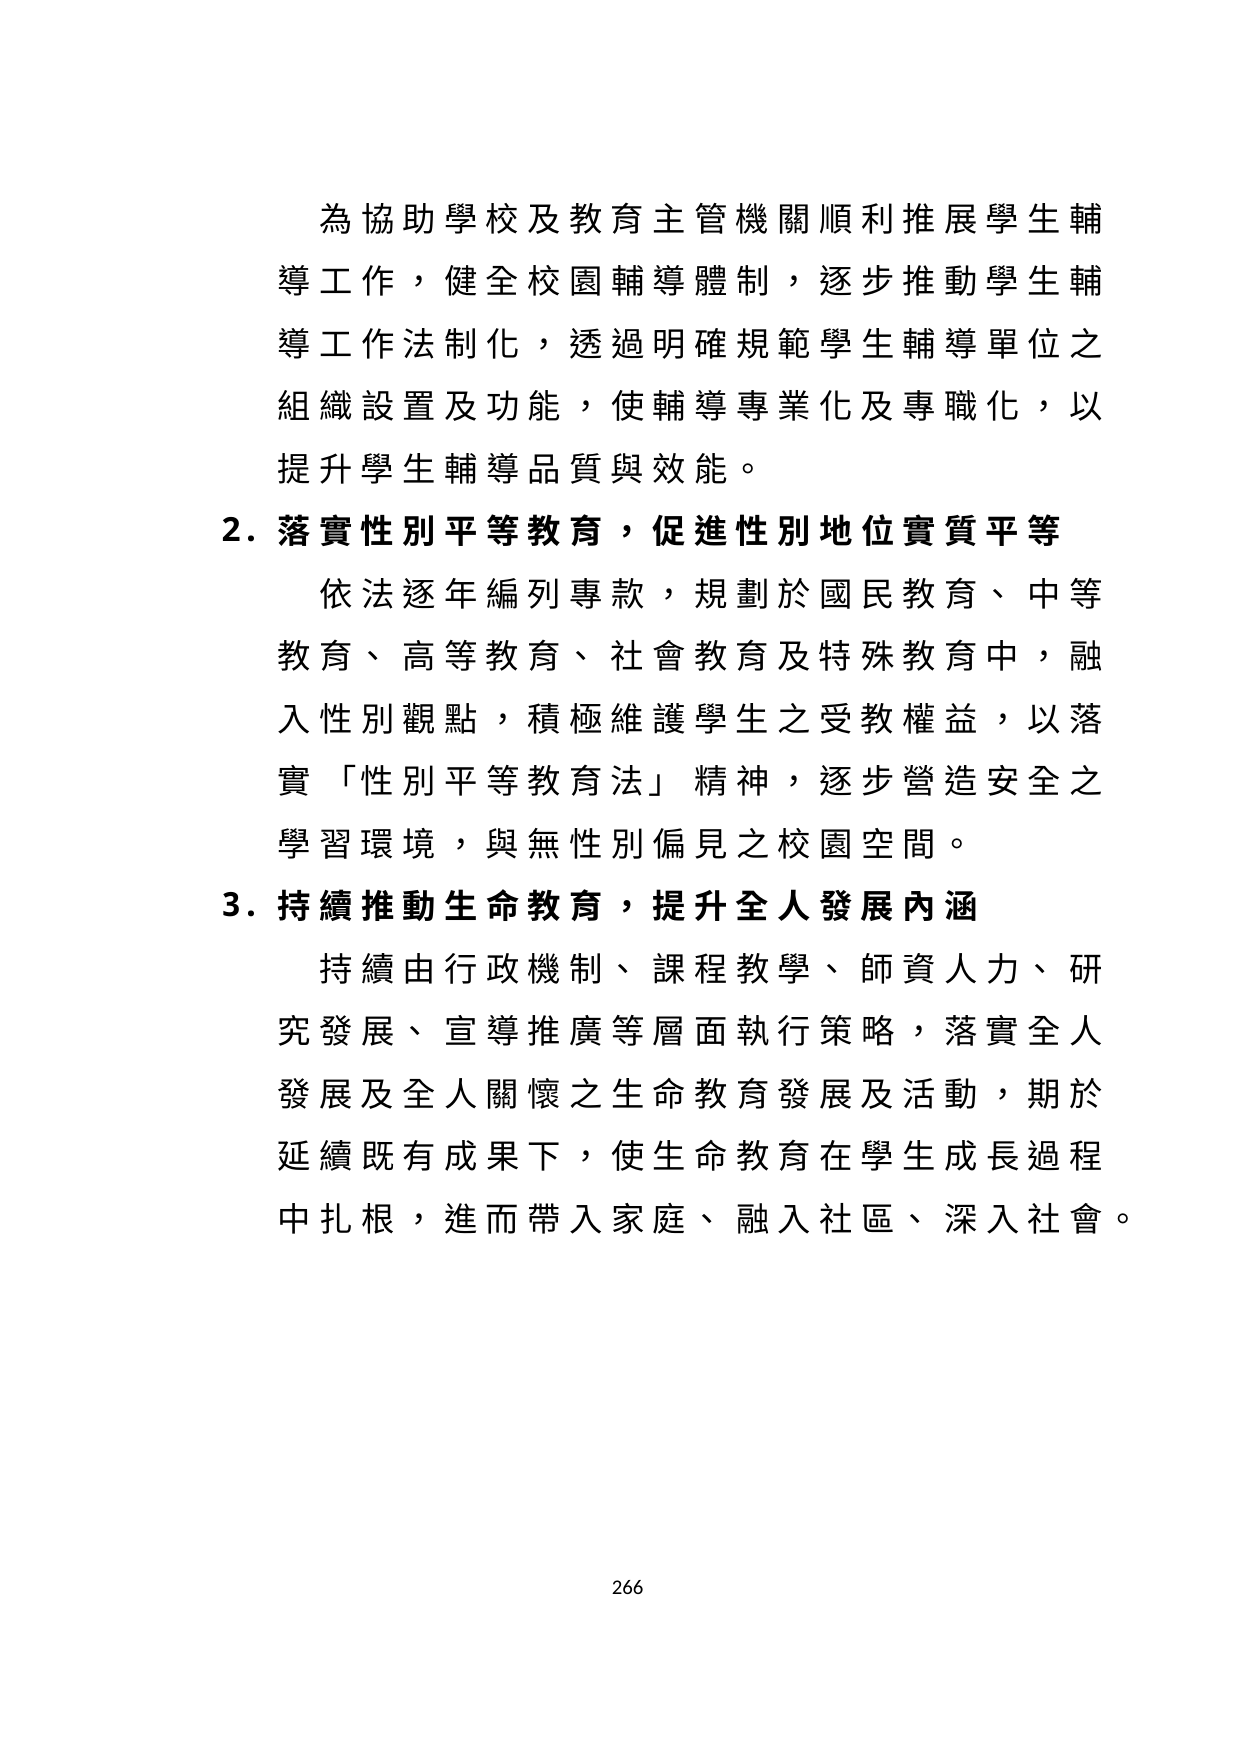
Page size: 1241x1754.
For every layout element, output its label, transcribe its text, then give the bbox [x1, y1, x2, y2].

text 持續由行政機制、課程教學、師資人力、研究發展、宣導推廣等層面執行策略，落實全人發展及全人關懷之生命教育發展及活動，期於延續既有成果下，使生命教育在學生成長過程中扎根，進而帶入家庭、融入社區、深入社會。 [237, 925, 1107, 1237]
text 2.落實性別平等教育，促進性別地位實質平等 [148, 487, 1107, 550]
text 為協助學校及教育主管機關順利推展學生輔導工作，健全校園輔導體制，逐步推動學生輔導工作法制化，透過明確規範學生輔導單位之組織設置及功能，使輔導專業化及專職化，以提升學生輔導品質與效能。 [237, 175, 1107, 487]
text 3.持續推動生命教育，提升全人發展內涵 [148, 862, 1107, 925]
text 依法逐年編列專款，規劃於國民教育、中等教育、高等教育、社會教育及特殊教育中，融入性別觀點，積極維護學生之受教權益，以落實「性別平等教育法」精神，逐步營造安全之學習環境，與無性別偏見之校園空間。 [237, 550, 1107, 862]
